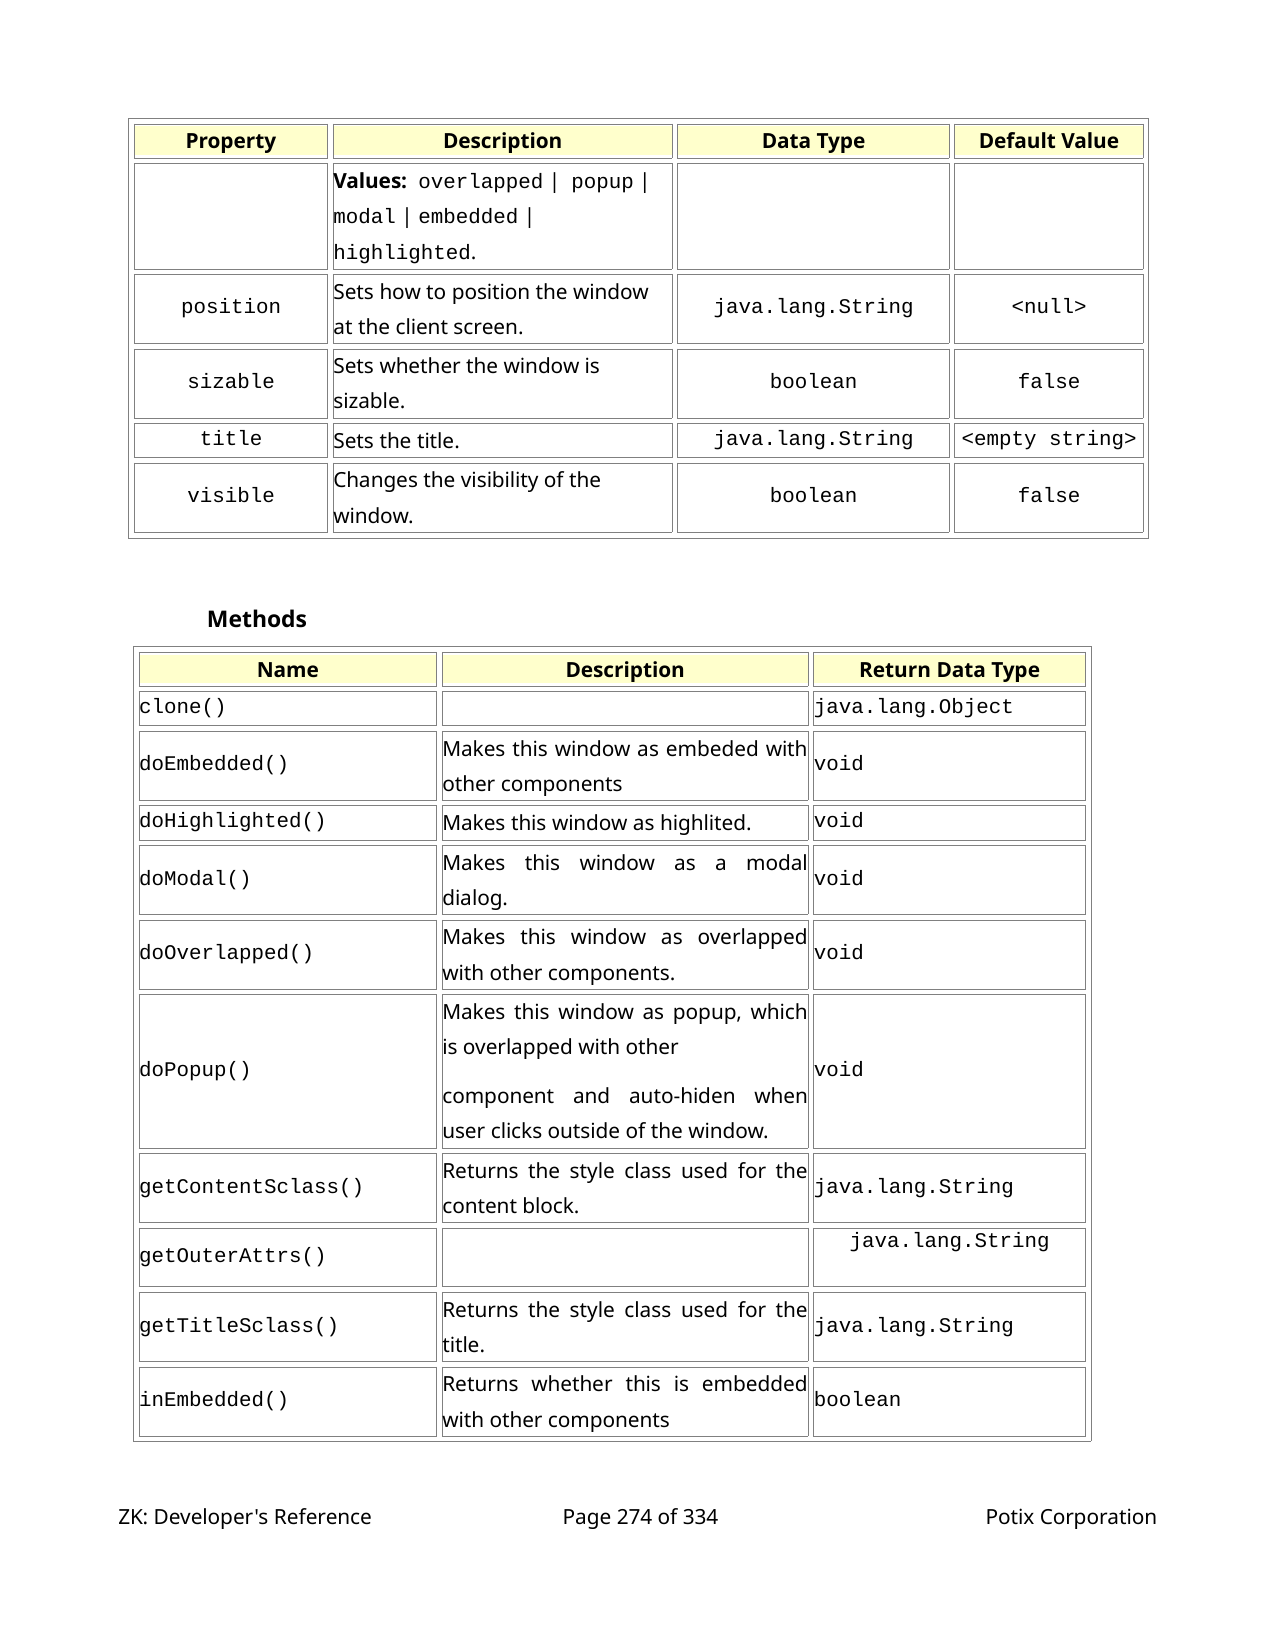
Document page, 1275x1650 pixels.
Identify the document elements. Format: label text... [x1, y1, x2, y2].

table_cell [443, 1229, 808, 1286]
table_header Description [330, 119, 675, 158]
table_cell java.lang.String [675, 269, 952, 343]
table_cell boolean [675, 343, 952, 418]
table_cell getTitleSclass() [136, 1286, 439, 1361]
table_cell [439, 686, 811, 725]
table_cell position [131, 269, 330, 343]
table_header Default Value [952, 119, 1146, 158]
table_cell Changes the visibility of the window. [330, 457, 675, 532]
table_cell false [952, 457, 1146, 532]
table_cell <empty string> [952, 418, 1146, 457]
table_cell getOuterAttrs() [136, 1222, 439, 1286]
table_cell doModal() [136, 840, 439, 914]
table_cell Sets the title. [330, 418, 675, 457]
table_header Property [131, 119, 330, 158]
table_cell java.lang.String [811, 1286, 1088, 1361]
table_cell Makes this window as overlapped with other components. [439, 914, 811, 989]
table_cell Returns the style class used for the content block. [439, 1148, 811, 1222]
table_cell false [952, 343, 1146, 418]
table_cell Makes this window as highlited. [439, 800, 811, 839]
table_cell doPopup() [136, 989, 439, 1148]
table_cell [439, 1222, 811, 1286]
table_cell void [811, 725, 1088, 800]
table_cell boolean [675, 457, 952, 532]
table_cell inEmbedded() [136, 1361, 439, 1436]
table_cell Sets how to position the window at the client screen. [330, 269, 675, 343]
table_cell sizable [131, 343, 330, 418]
table_cell void [811, 914, 1088, 989]
table_cell boolean [811, 1361, 1088, 1436]
table_cell [443, 692, 808, 725]
table_cell java.lang.Object [811, 686, 1088, 725]
table_cell doEmbedded() [136, 725, 439, 800]
table_cell doHighlighted() [136, 800, 439, 839]
table_cell [131, 158, 330, 268]
table_cell java.lang.String [811, 1222, 1088, 1286]
subtitle Methods [207, 603, 1157, 634]
table_cell Makes this window as embeded with other components [439, 725, 811, 800]
table_cell void [811, 989, 1088, 1148]
table_cell Returns whether this is embedded with other components [439, 1361, 811, 1436]
table_header Data Type [675, 119, 952, 158]
table_cell Makes this window as popup, which is overlapped with other component and auto-hiden when user clicks outside of the window. [439, 989, 811, 1148]
table_cell void [811, 800, 1088, 839]
table_cell getContentSclass() [136, 1148, 439, 1222]
table_cell Values: overlapped | popup | modal | embedded | highlighted. [330, 158, 675, 268]
table_cell java.lang.String [811, 1148, 1088, 1222]
table_cell doOverlapped() [136, 914, 439, 989]
table_cell java.lang.String [675, 418, 952, 457]
table_header Description [439, 647, 811, 686]
table_cell [675, 158, 952, 268]
table_cell clone() [136, 686, 439, 725]
table_cell void [811, 840, 1088, 914]
table_header Name [136, 647, 439, 686]
table_cell Returns the style class used for the title. [439, 1286, 811, 1361]
table_cell visible [131, 457, 330, 532]
table_cell <null> [952, 269, 1146, 343]
table_cell [952, 158, 1146, 268]
table_cell Makes this window as a modal dialog. [439, 840, 811, 914]
table_cell Sets whether the window is sizable. [330, 343, 675, 418]
table_cell title [131, 418, 330, 457]
table_header Return Data Type [811, 647, 1088, 686]
